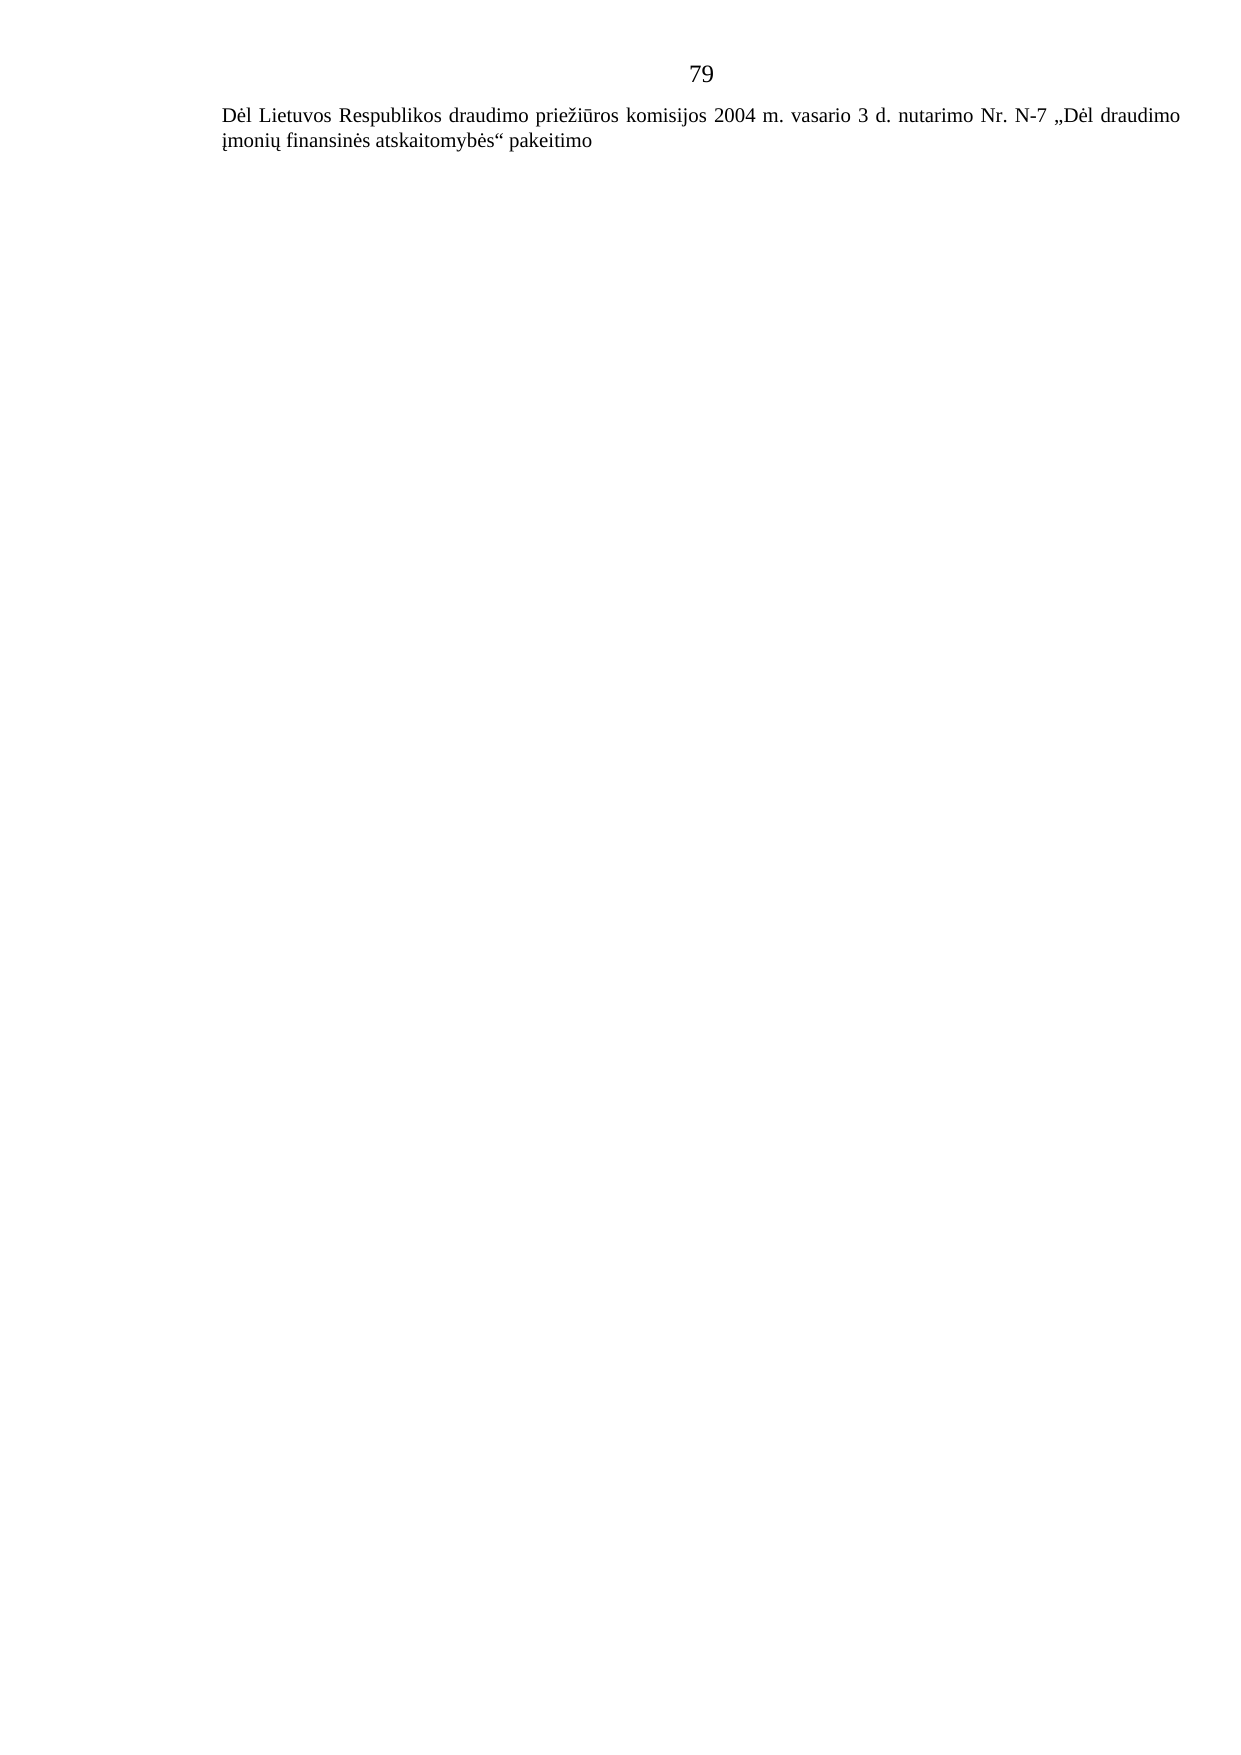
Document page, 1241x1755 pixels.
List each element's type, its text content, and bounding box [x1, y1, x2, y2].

text Dėl Lietuvos Respublikos draudimo priežiūros komisijos 2004 m. vasario 3 d. nutarimo Nr. N-7 „Dėl draudimo įmonių finansinės atskaitomybės“ pakeitimo [222, 103, 1181, 152]
